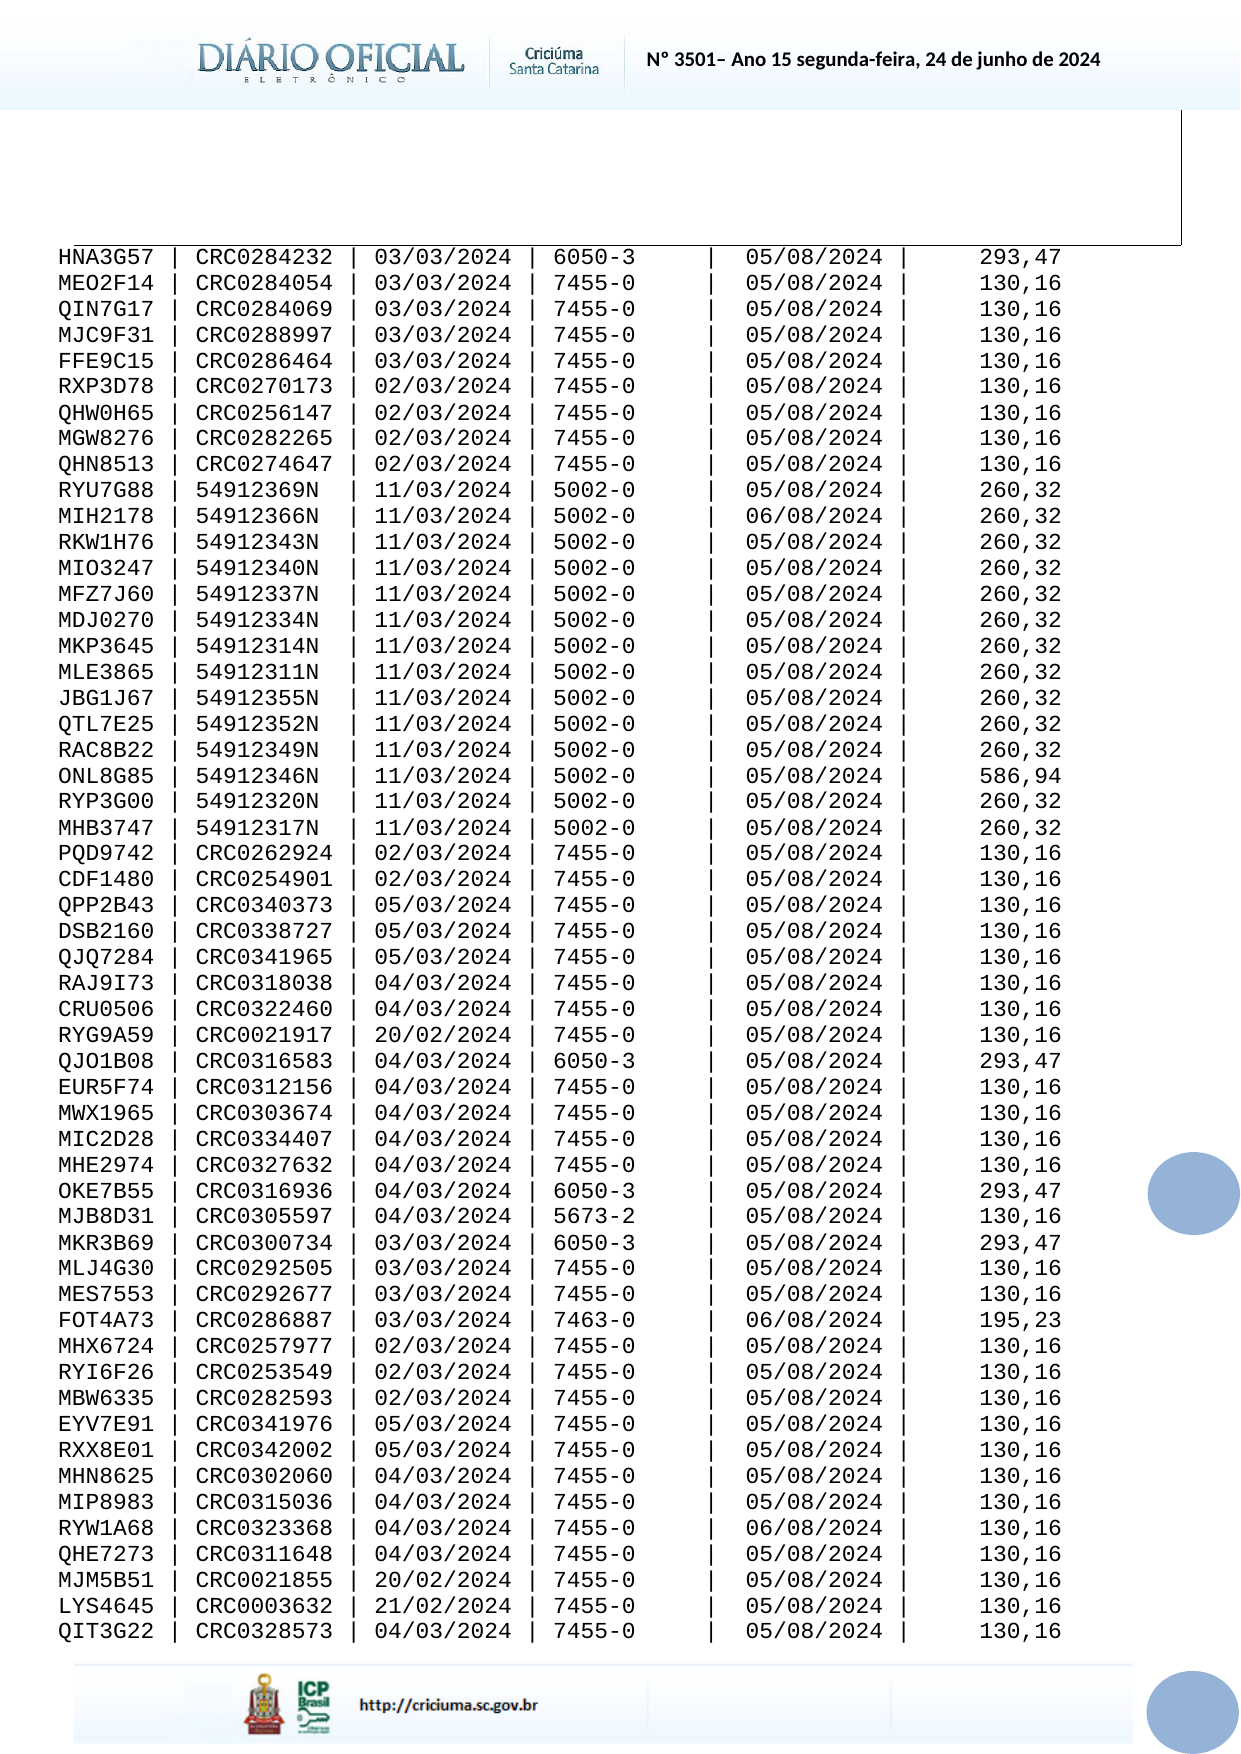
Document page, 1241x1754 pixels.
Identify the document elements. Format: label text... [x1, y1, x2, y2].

text MHX6724 | CRC0257977 | 02/03/2024 | 7455-0 | 05/08/2024 | 130,16 [44, 1334, 1181, 1361]
text CRU0506 | CRC0322460 | 04/03/2024 | 7455-0 | 05/08/2024 | 130,16 [44, 997, 1181, 1023]
text ONL8G85 | 54912346N | 11/03/2024 | 5002-0 | 05/08/2024 | 586,94 [44, 764, 1181, 790]
text FFE9C15 | CRC0286464 | 03/03/2024 | 7455-0 | 05/08/2024 | 130,16 [44, 349, 1181, 375]
text DSB2160 | CRC0338727 | 05/03/2024 | 7455-0 | 05/08/2024 | 130,16 [44, 919, 1181, 946]
text MKR3B69 | CRC0300734 | 03/03/2024 | 6050-3 | 05/08/2024 | 293,47 [44, 1231, 1181, 1257]
text CDF1480 | CRC0254901 | 02/03/2024 | 7455-0 | 05/08/2024 | 130,16 [44, 868, 1181, 894]
text MFZ7J60 | 54912337N | 11/03/2024 | 5002-0 | 05/08/2024 | 260,32 [44, 582, 1181, 608]
text PQD9742 | CRC0262924 | 02/03/2024 | 7455-0 | 05/08/2024 | 130,16 [44, 842, 1181, 868]
text MJB8D31 | CRC0305597 | 04/03/2024 | 5673-2 | 05/08/2024 | 130,16 [44, 1205, 1171, 1231]
text MHE2974 | CRC0327632 | 04/03/2024 | 7455-0 | 05/08/2024 | 130,16 [44, 1153, 1180, 1179]
text HNA3G57 | CRC0284232 | 03/03/2024 | 6050-3 | 05/08/2024 | 293,47 [44, 245, 1181, 271]
text OKE7B55 | CRC0316936 | 04/03/2024 | 6050-3 | 05/08/2024 | 293,47 [44, 1179, 1150, 1205]
text MGW8276 | CRC0282265 | 02/03/2024 | 7455-0 | 05/08/2024 | 130,16 [44, 427, 1181, 453]
text RKW1H76 | 54912343N | 11/03/2024 | 5002-0 | 05/08/2024 | 260,32 [44, 531, 1181, 556]
text MJM5B51 | CRC0021855 | 20/02/2024 | 7455-0 | 05/08/2024 | 130,16 [44, 1568, 1181, 1594]
text FOT4A73 | CRC0286887 | 03/03/2024 | 7463-0 | 06/08/2024 | 195,23 [44, 1309, 1181, 1334]
text MLE3865 | 54912311N | 11/03/2024 | 5002-0 | 05/08/2024 | 260,32 [44, 660, 1181, 686]
text EYV7E91 | CRC0341976 | 05/03/2024 | 7455-0 | 05/08/2024 | 130,16 [44, 1412, 1181, 1438]
text MDJ0270 | 54912334N | 11/03/2024 | 5002-0 | 05/08/2024 | 260,32 [44, 608, 1181, 634]
text QHE7273 | CRC0311648 | 04/03/2024 | 7455-0 | 05/08/2024 | 130,16 [44, 1542, 1181, 1568]
text QIN7G17 | CRC0284069 | 03/03/2024 | 7455-0 | 05/08/2024 | 130,16 [44, 297, 1181, 323]
text QIT3G22 | CRC0328573 | 04/03/2024 | 7455-0 | 05/08/2024 | 130,16 [44, 1620, 1181, 1646]
text RXX8E01 | CRC0342002 | 05/03/2024 | 7455-0 | 05/08/2024 | 130,16 [44, 1438, 1181, 1464]
text LYS4645 | CRC0003632 | 21/02/2024 | 7455-0 | 05/08/2024 | 130,16 [44, 1594, 1181, 1620]
text MBW6335 | CRC0282593 | 02/03/2024 | 7455-0 | 05/08/2024 | 130,16 [44, 1386, 1181, 1412]
text EUR5F74 | CRC0312156 | 04/03/2024 | 7455-0 | 05/08/2024 | 130,16 [44, 1075, 1181, 1101]
text MEO2F14 | CRC0284054 | 03/03/2024 | 7455-0 | 05/08/2024 | 130,16 [44, 271, 1181, 297]
text RAJ9I73 | CRC0318038 | 04/03/2024 | 7455-0 | 05/08/2024 | 130,16 [44, 971, 1181, 997]
text QTL7E25 | 54912352N | 11/03/2024 | 5002-0 | 05/08/2024 | 260,32 [44, 712, 1181, 738]
text MWX1965 | CRC0303674 | 04/03/2024 | 7455-0 | 05/08/2024 | 130,16 [44, 1101, 1181, 1127]
text MHB3747 | 54912317N | 11/03/2024 | 5002-0 | 05/08/2024 | 260,32 [44, 816, 1181, 842]
text RYI6F26 | CRC0253549 | 02/03/2024 | 7455-0 | 05/08/2024 | 130,16 [44, 1361, 1181, 1386]
text MIH2178 | 54912366N | 11/03/2024 | 5002-0 | 06/08/2024 | 260,32 [44, 504, 1181, 531]
text RXP3D78 | CRC0270173 | 02/03/2024 | 7455-0 | 05/08/2024 | 130,16 [44, 375, 1181, 401]
text QJO1B08 | CRC0316583 | 04/03/2024 | 6050-3 | 05/08/2024 | 293,47 [44, 1049, 1181, 1075]
text RYP3G00 | 54912320N | 11/03/2024 | 5002-0 | 05/08/2024 | 260,32 [44, 790, 1181, 816]
text RAC8B22 | 54912349N | 11/03/2024 | 5002-0 | 05/08/2024 | 260,32 [44, 738, 1181, 764]
text MJC9F31 | CRC0288997 | 03/03/2024 | 7455-0 | 05/08/2024 | 130,16 [44, 323, 1181, 349]
text MLJ4G30 | CRC0292505 | 03/03/2024 | 7455-0 | 05/08/2024 | 130,16 [44, 1257, 1181, 1283]
text JBG1J67 | 54912355N | 11/03/2024 | 5002-0 | 05/08/2024 | 260,32 [44, 686, 1181, 712]
text MIP8983 | CRC0315036 | 04/03/2024 | 7455-0 | 05/08/2024 | 130,16 [44, 1490, 1181, 1516]
text MIC2D28 | CRC0334407 | 04/03/2024 | 7455-0 | 05/08/2024 | 130,16 [44, 1127, 1181, 1153]
text QJQ7284 | CRC0341965 | 05/03/2024 | 7455-0 | 05/08/2024 | 130,16 [44, 946, 1181, 971]
text MHN8625 | CRC0302060 | 04/03/2024 | 7455-0 | 05/08/2024 | 130,16 [44, 1464, 1181, 1490]
text MKP3645 | 54912314N | 11/03/2024 | 5002-0 | 05/08/2024 | 260,32 [44, 634, 1181, 660]
text MIO3247 | 54912340N | 11/03/2024 | 5002-0 | 05/08/2024 | 260,32 [44, 556, 1181, 582]
text MES7553 | CRC0292677 | 03/03/2024 | 7455-0 | 05/08/2024 | 130,16 [44, 1283, 1181, 1309]
text RYU7G88 | 54912369N | 11/03/2024 | 5002-0 | 05/08/2024 | 260,32 [44, 479, 1181, 504]
text RYW1A68 | CRC0323368 | 04/03/2024 | 7455-0 | 06/08/2024 | 130,16 [44, 1516, 1181, 1542]
text QPP2B43 | CRC0340373 | 05/03/2024 | 7455-0 | 05/08/2024 | 130,16 [44, 894, 1181, 919]
text QHW0H65 | CRC0256147 | 02/03/2024 | 7455-0 | 05/08/2024 | 130,16 [44, 401, 1181, 427]
text RYG9A59 | CRC0021917 | 20/02/2024 | 7455-0 | 05/08/2024 | 130,16 [44, 1023, 1181, 1049]
text QHN8513 | CRC0274647 | 02/03/2024 | 7455-0 | 05/08/2024 | 130,16 [44, 453, 1181, 479]
